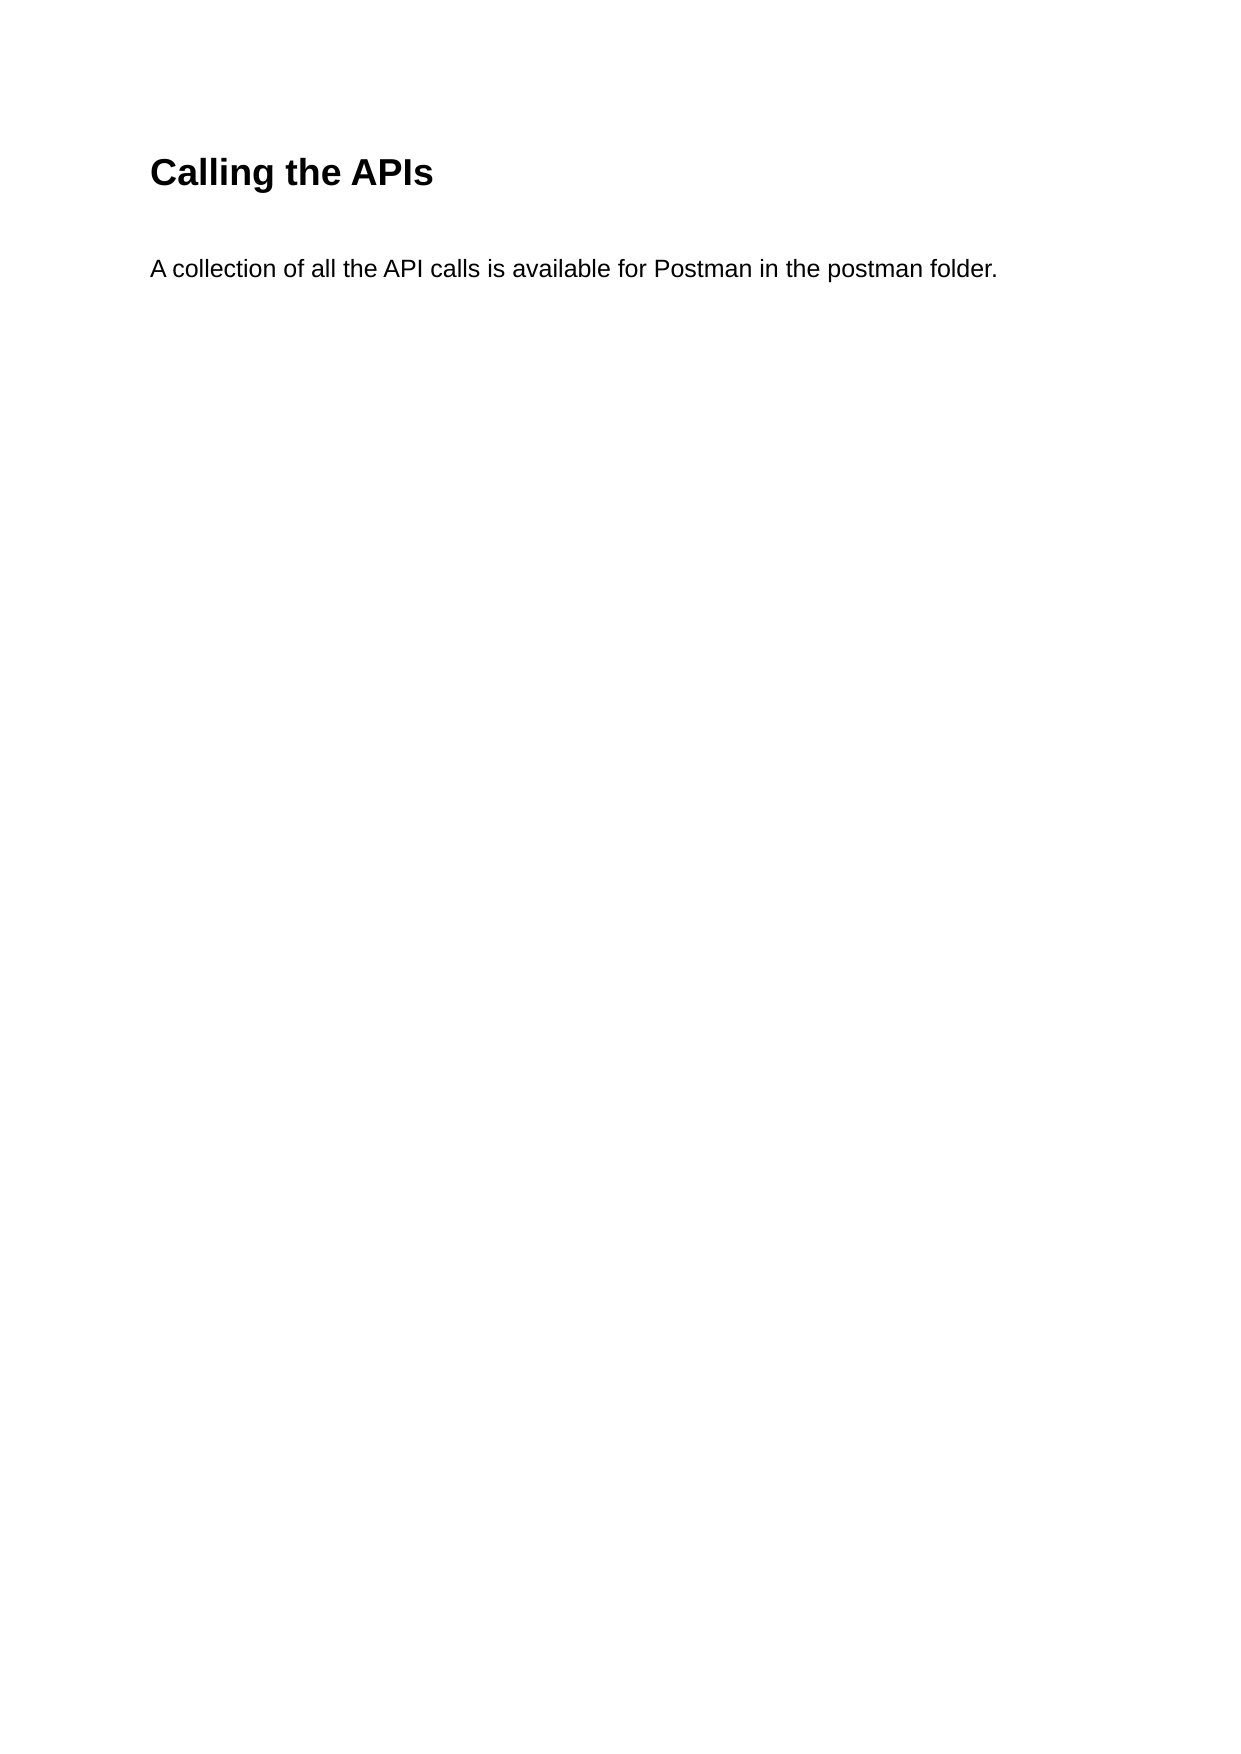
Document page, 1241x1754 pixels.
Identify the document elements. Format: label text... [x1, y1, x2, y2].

subtitle A collection of all the API calls is available for Postman in the postman folder. [150, 254, 1091, 283]
subtitle Calling the APIs [150, 150, 1091, 193]
